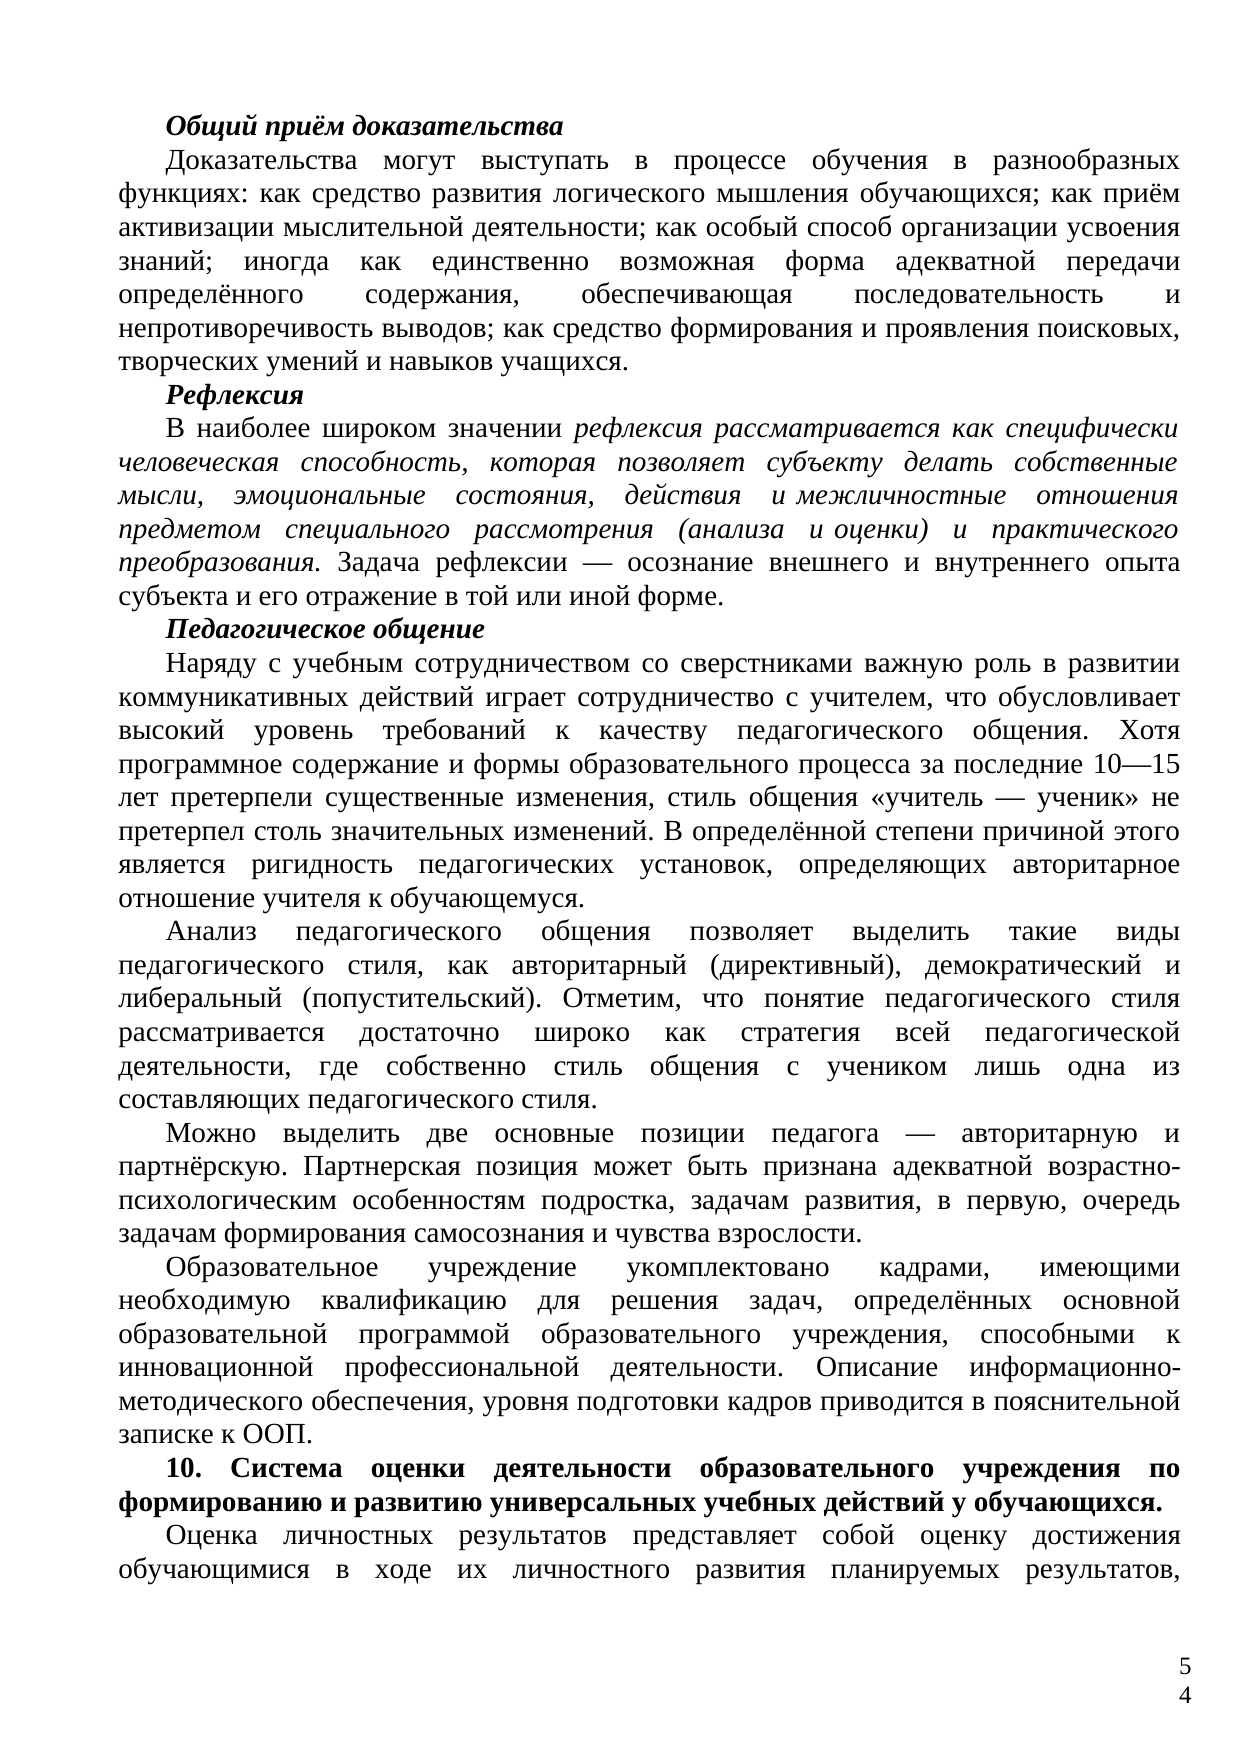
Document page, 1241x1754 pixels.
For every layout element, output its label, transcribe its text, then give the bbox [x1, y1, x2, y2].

text Педагогическое общение [118, 612, 1181, 645]
text Доказательства могут выступать в процессе обучения в разнообразных функциях: как средство развития логического мышления обучающихся; как приём активизации мыслительной деятельности; как особый способ организации усвоения знаний; иногда как единственно возможная форма адекватной передачи определённого содержания, обеспечивающая последовательность и непротиворечивость выводов; как средство формирования и проявления поисковых, творческих умений и навыков учащихся. [118, 142, 1181, 377]
text Можно выделить две основные позиции педагога — авторитарную и партнёрскую. Партнерская позиция может быть признана адекватной возрастно-психологическим особенностям подростка, задачам развития, в первую, очередь задачам формирования самосознания и чувства взрослости. [118, 1115, 1181, 1249]
text Образовательное учреждение укомплектовано кадрами, имеющими необходимую квалификацию для решения задач, определённых основной образовательной программой образовательного учреждения, способными к инновационной профессиональной деятельности. Описание информационно-методического обеспечения, уровня подготовки кадров приводится в пояснительной записке к ООП. [118, 1249, 1181, 1450]
text Рефлексия [118, 377, 1181, 410]
text Наряду с учебным сотрудничеством со сверстниками важную роль в развитии коммуникативных действий играет сотрудничество с учителем, что обусловливает высокий уровень требований к качеству педагогического общения. Хотя программное содержание и формы образовательного процесса за последние 10—15 лет претерпели существенные изменения, стиль общения «учитель — ученик» не претерпел столь значительных изменений. В определённой степени причиной этого является ригидность педагогических установок, определяющих авторитарное отношение учителя к обучающемуся. [118, 645, 1181, 913]
text Общий приём доказательства [118, 108, 1181, 142]
text В наиболее широком значении рефлексия рассматривается как специфически человеческая способность, которая позволяет субъекту делать собственные мысли, эмоциональные состояния, действия и межличностные отношения предметом специального рассмотрения (анализа и оценки) и практического преобразования. Задача рефлексии — осознание внешнего и внутреннего опыта субъекта и его отражение в той или иной форме. [118, 410, 1181, 612]
text 10. Система оценки деятельности образовательного учреждения по формированию и развитию универсальных учебных действий у обучающихся. [118, 1450, 1181, 1517]
text Оценка личностных результатов представляет собой оценку достижения обучающимися в ходе их личностного развития планируемых результатов, [118, 1517, 1181, 1584]
text Анализ педагогического общения позволяет выделить такие виды педагогического стиля, как авторитарный (директивный), демократический и либеральный (попустительский). Отметим, что понятие педагогического стиля рассматривается достаточно широко как стратегия всей педагогической деятельности, где собственно стиль общения с учеником лишь одна из составляющих педагогического стиля. [118, 913, 1181, 1115]
